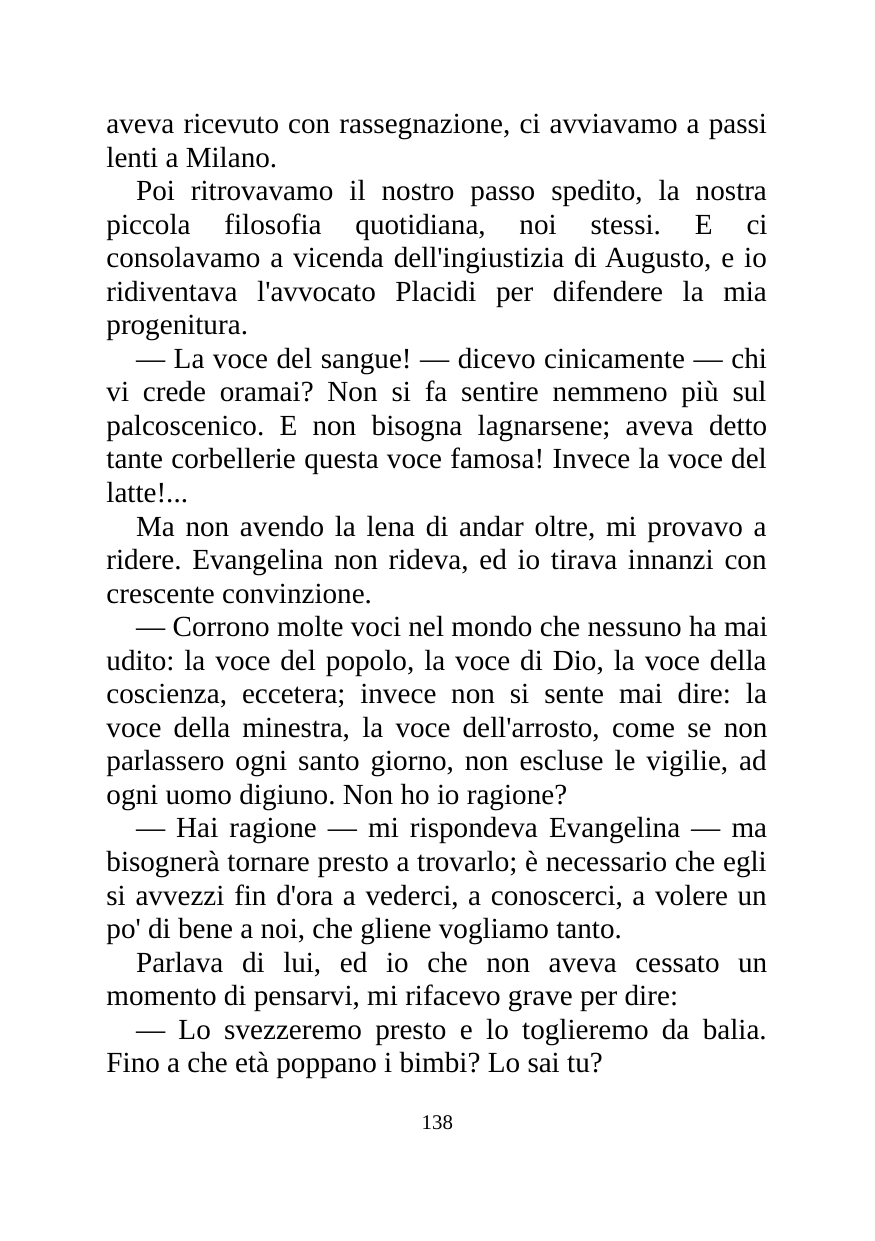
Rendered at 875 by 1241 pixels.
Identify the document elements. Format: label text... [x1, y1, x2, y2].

text aveva ricevuto con rassegnazione, ci avviavamo a passi lenti a Milano. [106, 106, 768, 173]
text — Lo svezzeremo presto e lo toglieremo da balia. Fino a che età poppano i bimbi? Lo sai tu? [106, 1012, 768, 1079]
text — Hai ragione — mi rispondeva Evangelina — ma bisognerà tornare presto a trovarlo; è necessario che egli si avvezzi fin d'ora a vederci, a conoscerci, a volere un po' di bene a noi, che gliene vogliamo tanto. [106, 811, 768, 945]
text Ma non avendo la lena di andar oltre, mi provavo a ridere. Evangelina non rideva, ed io tirava innanzi con crescente convinzione. [106, 509, 768, 609]
text — Corrono molte voci nel mondo che nessuno ha mai udito: la voce del popolo, la voce di Dio, la voce della coscienza, eccetera; invece non si sente mai dire: la voce della minestra, la voce dell'arrosto, come se non parlassero ogni santo giorno, non escluse le vigilie, ad ogni uomo digiuno. Non ho io ragione? [106, 609, 768, 811]
text Parlava di lui, ed io che non aveva cessato un momento di pensarvi, mi rifacevo grave per dire: [106, 945, 768, 1012]
text — La voce del sangue! — dicevo cinicamente — chi vi crede oramai? Non si fa sentire nemmeno più sul palcoscenico. E non bisogna lagnarsene; aveva detto tante corbellerie questa voce famosa! Invece la voce del latte!... [106, 341, 768, 509]
text Poi ritrovavamo il nostro passo spedito, la nostra piccola filosofia quotidiana, noi stessi. E ci consolavamo a vicenda dell'ingiustizia di Augusto, e io ridiventava l'avvocato Placidi per difendere la mia progenitura. [106, 173, 768, 341]
